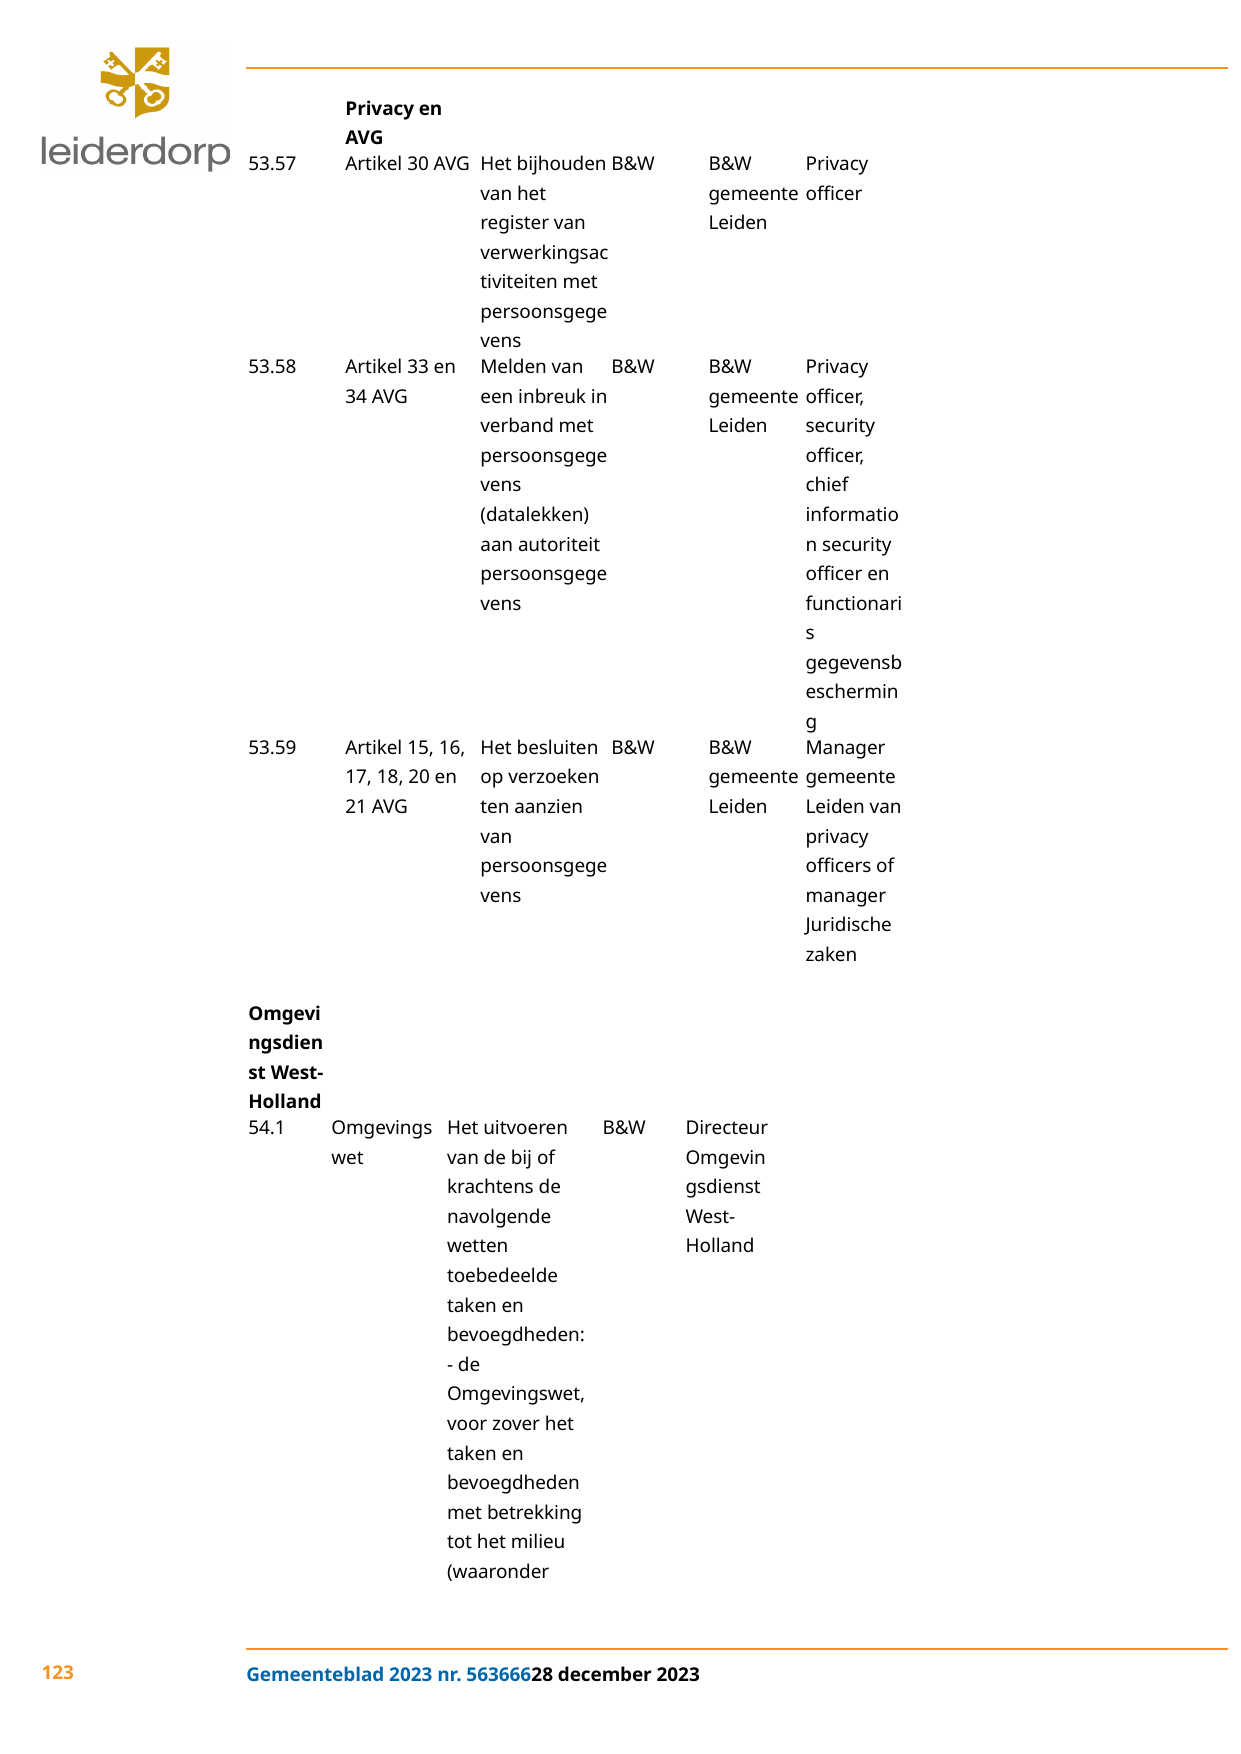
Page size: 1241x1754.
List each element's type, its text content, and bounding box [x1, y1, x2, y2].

table_header Omgevingsdienst West-Holland [248, 1000, 331, 1114]
table_cell Privacy en AVG [345, 95, 480, 150]
table_cell B&W gemeente Leiden [708, 353, 805, 734]
table_cell [248, 95, 345, 150]
table_cell Melden van een inbreuk in verband met persoonsgegevens (datalekken) aan autoriteit persoonsgegevens [480, 353, 611, 734]
table_header [331, 1000, 447, 1114]
table_cell Privacy officer [805, 150, 902, 353]
table_cell Het uitvoeren van de bij of krachtens de navolgende wetten toebedeelde taken en bevoegdheden: - de Omgevingswet, voor zover het taken en bevoegdheden met betrekking tot het milieu (waaronder [447, 1114, 602, 1584]
table_cell [903, 734, 999, 967]
table_cell B&W [602, 1114, 685, 1584]
table_cell [935, 1114, 1068, 1584]
table_cell Privacy officer, security officer, chief information security officer en functionaris gegevensbescherming [805, 353, 902, 734]
table_cell 53.58 [248, 353, 345, 734]
table_cell B&W gemeente Leiden [708, 150, 805, 353]
table_header [602, 1000, 685, 1114]
table_cell Het besluiten op verzoeken ten aanzien van persoonsgegevens [480, 734, 611, 967]
table_cell [903, 353, 999, 734]
table_cell B&W [611, 150, 708, 353]
table_cell [708, 95, 805, 150]
table_cell [903, 150, 999, 353]
table_cell Directeur Omgevingsdienst West-Holland [685, 1114, 768, 1584]
table_cell 54.1 [248, 1114, 331, 1584]
table_cell Omgevingswet [331, 1114, 447, 1584]
table_header [852, 1000, 935, 1114]
table_cell Artikel 33 en 34 AVG [345, 353, 480, 734]
table_cell Manager gemeente Leiden van privacy officers of manager Juridische zaken [805, 734, 902, 967]
table_cell [611, 95, 708, 150]
table_cell [1000, 353, 1152, 734]
table_cell [805, 95, 902, 150]
table_cell 53.57 [248, 150, 345, 353]
table_header [935, 1000, 1152, 1114]
table_cell [1000, 150, 1152, 353]
table_header [769, 1000, 852, 1114]
table_cell [769, 1114, 852, 1584]
table_cell Artikel 15, 16, 17, 18, 20 en 21 AVG [345, 734, 480, 967]
table_cell [1000, 734, 1152, 967]
table_header [447, 1000, 602, 1114]
table_cell [480, 95, 611, 150]
table_cell Het bijhouden van het register van verwerkingsactiviteiten met persoonsgegevens [480, 150, 611, 353]
table_cell B&W [611, 353, 708, 734]
table_cell [903, 95, 999, 150]
table_cell B&W gemeente Leiden [708, 734, 805, 967]
table_cell B&W [611, 734, 708, 967]
table_cell [852, 1114, 935, 1584]
table_cell [1000, 95, 1152, 150]
picture [41, 47, 231, 172]
table_header [685, 1000, 768, 1114]
table_cell 53.59 [248, 734, 345, 967]
table_cell Artikel 30 AVG [345, 150, 480, 353]
